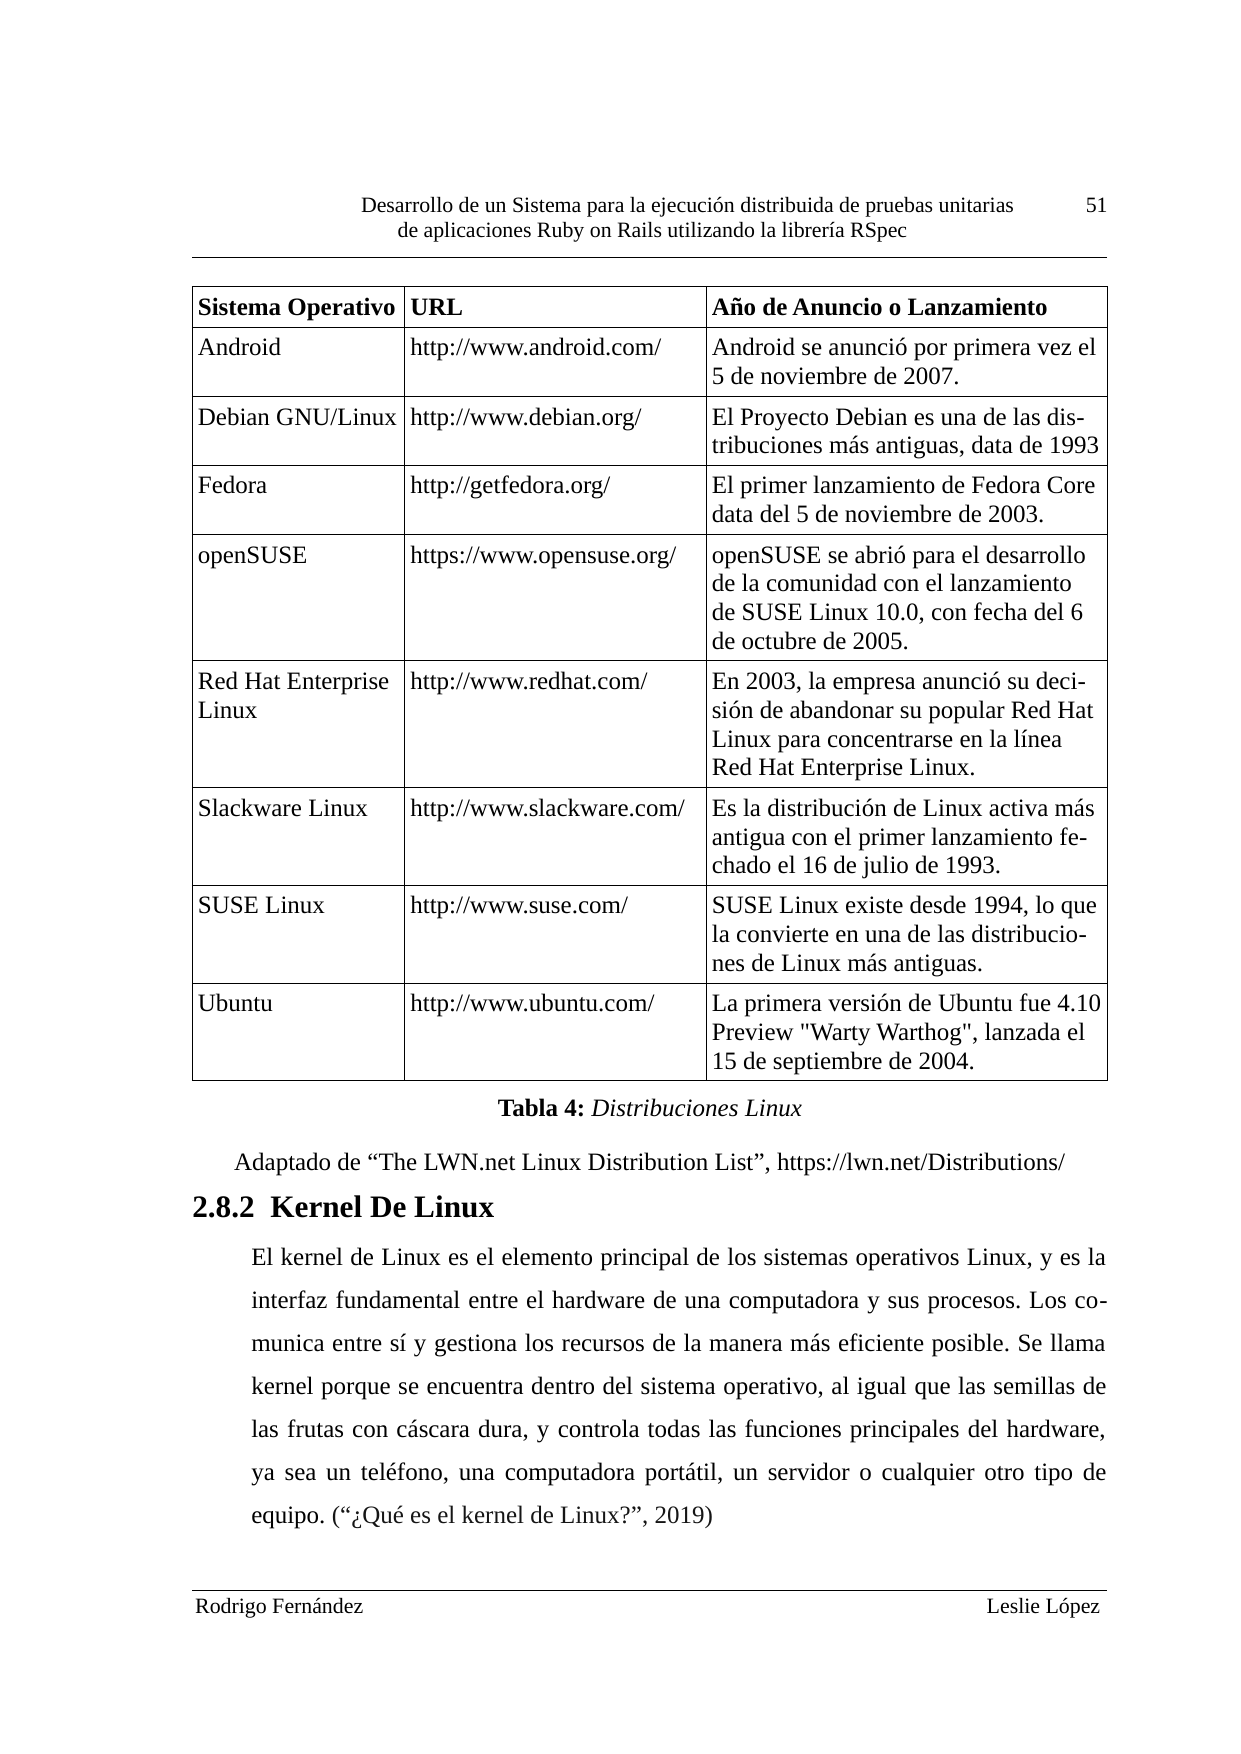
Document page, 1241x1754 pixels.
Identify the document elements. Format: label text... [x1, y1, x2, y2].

table_cell Debian GNU/Linux [193, 397, 404, 465]
table_cell https://www.opensuse.org/ [405, 535, 706, 660]
table_cell El Proyecto Debian es una de las dis­tribuciones más antiguas, data de 1993 [707, 397, 1107, 465]
table_cell http://www.debian.org/ [405, 397, 706, 465]
subtitle Kernel de Linux [192, 1188, 1107, 1224]
table_cell En 2003, la empresa anunció su deci­sión de abandonar su popular Red Hat Linux para concentrarse en la línea Red Hat Enterprise Linux. [707, 661, 1107, 787]
text El kernel de Linux es el elemento principal de los sistemas operativos Linux, y es la interfaz fundamental entre el hardware de una computadora y sus procesos. Los co­munica entre sí y gestiona los recursos de la manera más eficiente posible. Se llama kernel porque se encuentra dentro del sistema operativo, al igual que las semillas de las frutas con cáscara dura, y controla todas las funciones principales del hardware, ya sea un teléfono, una computadora portátil, un servidor o cualquier otro tipo de equipo. (“¿Qué es el kernel de Linux?”, 2019) [251, 1242, 1107, 1529]
table_cell http://www.android.com/ [405, 328, 706, 396]
table_cell SUSE Linux existe desde 1994, lo que la convierte en una de las distribucio­nes de Linux más antiguas. [707, 886, 1107, 983]
table_cell Fedora [193, 466, 404, 534]
table_cell Es la distribución de Linux activa más antigua con el primer lanzamiento fe­chado el 16 de julio de 1993. [707, 788, 1107, 885]
table_header Sistema Operativo [193, 287, 404, 327]
table_cell http://getfedora.org/ [405, 466, 706, 534]
text Tabla 4: Distribuciones Linux [192, 1093, 1107, 1122]
table_cell Android se anunció por primera vez el 5 de noviembre de 2007. [707, 328, 1107, 396]
table_cell Slackware Linux [193, 788, 404, 885]
table_cell http://www.suse.com/ [405, 886, 706, 983]
text Adaptado de “The LWN.net Linux Distribution List”, https://lwn.net/Distributions/ [192, 1147, 1107, 1176]
table_cell El primer lanzamiento de Fedora Core data del 5 de noviembre de 2003. [707, 466, 1107, 534]
table_cell http://www.ubuntu.com/ [405, 984, 706, 1080]
table_header Año de Anuncio o Lanzamiento [707, 287, 1107, 327]
table_cell La primera versión de Ubuntu fue 4.10 Preview "Warty Warthog", lanzada el 15 de septiembre de 2004. [707, 984, 1107, 1080]
table_cell SUSE Linux [193, 886, 404, 983]
table_header URL [405, 287, 706, 327]
table_cell openSUSE [193, 535, 404, 660]
table_cell http://www.redhat.com/ [405, 661, 706, 787]
table_cell Ubuntu [193, 984, 404, 1080]
table_cell Android [193, 328, 404, 396]
table_cell http://www.slackware.com/ [405, 788, 706, 885]
table_cell Red Hat Enterprise Linux [193, 661, 404, 787]
table_cell openSUSE se abrió para el desarrollo de la comunidad con el lanzamiento de SUSE Linux 10.0, con fecha del 6 de octubre de 2005. [707, 535, 1107, 660]
